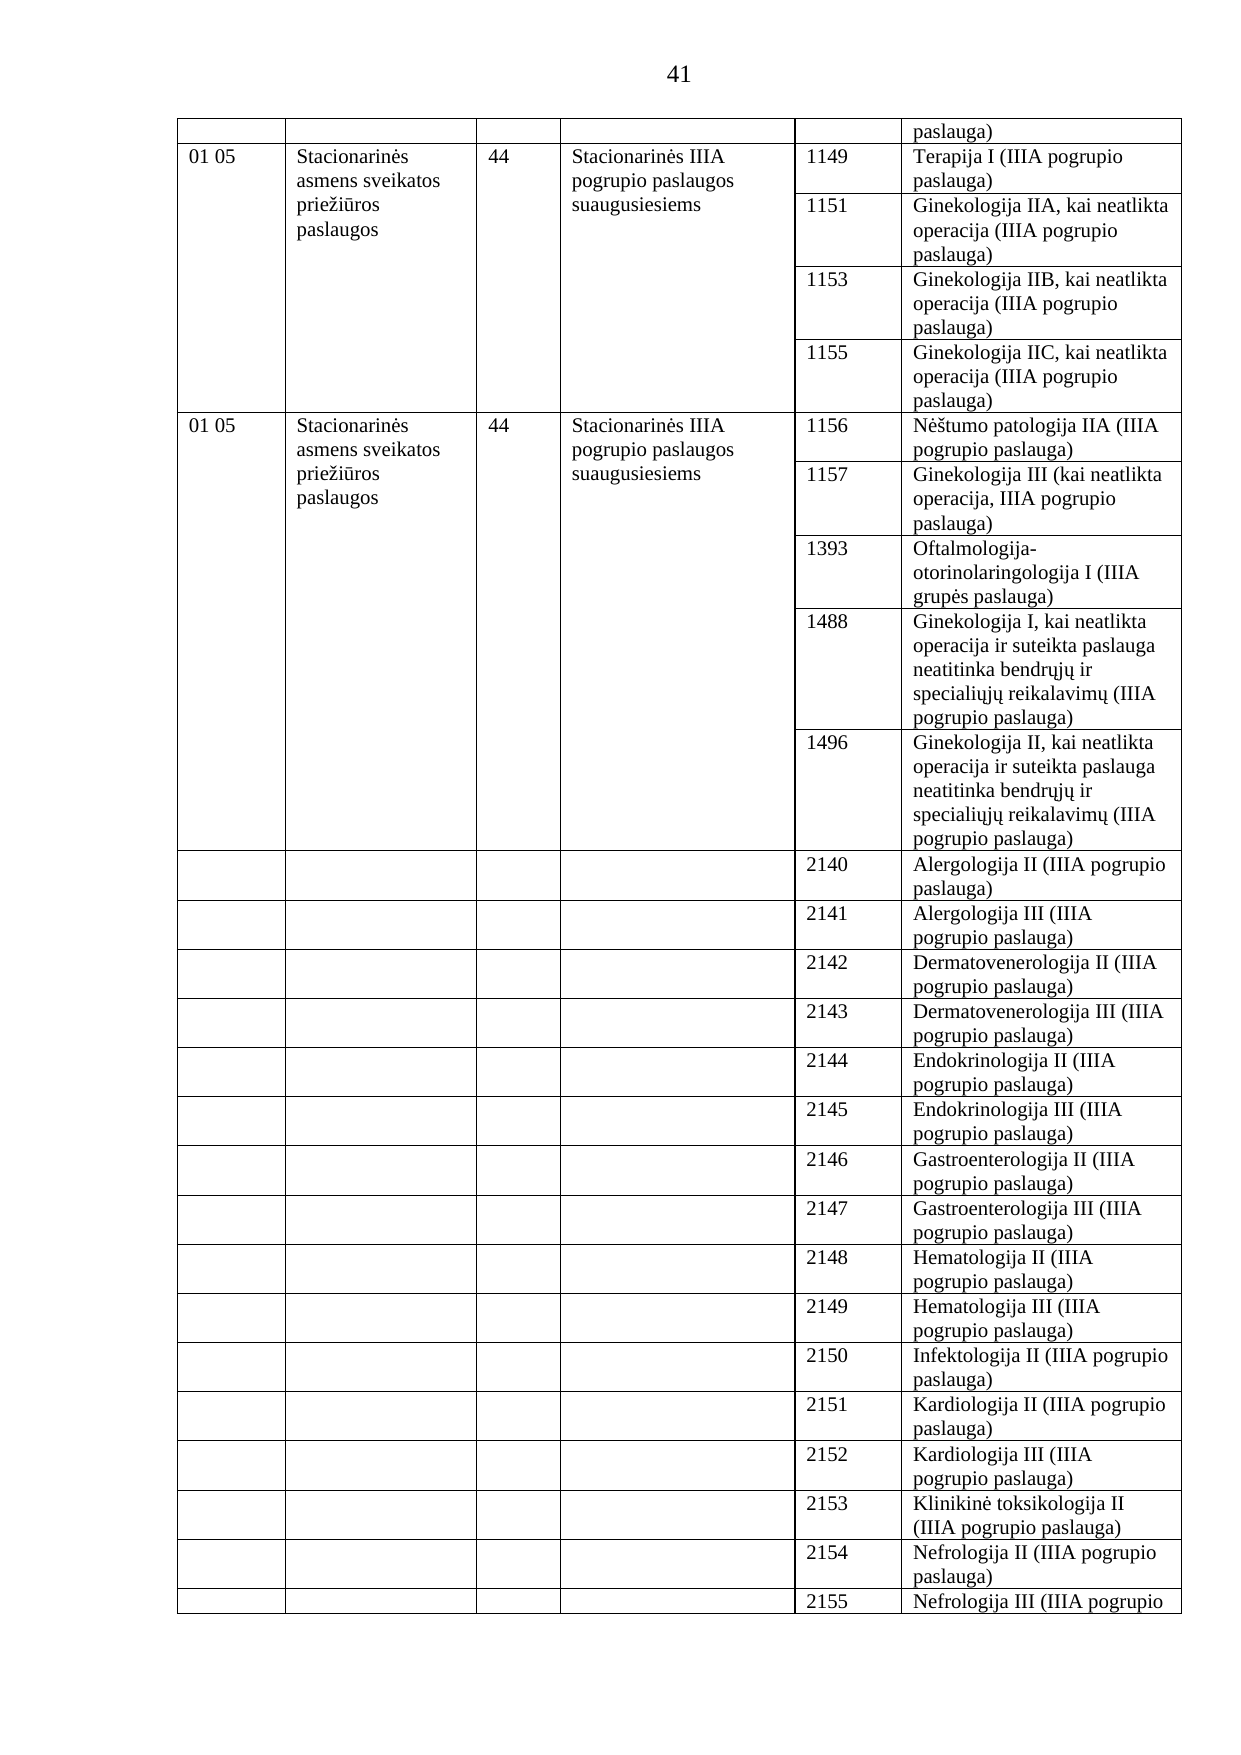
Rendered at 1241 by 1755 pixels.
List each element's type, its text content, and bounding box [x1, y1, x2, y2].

table_cell 1156 [796, 413, 901, 461]
table_cell Gastroenterologija II (IIIA pogrupio paslauga) [902, 1146, 1181, 1194]
table_cell [477, 999, 560, 1047]
table_cell Ginekologija IIC, kai neatlikta operacija (IIIA pogrupio paslauga) [902, 340, 1181, 412]
table_cell [477, 1540, 560, 1588]
table_cell [178, 1196, 285, 1244]
table_cell 2154 [796, 1540, 901, 1588]
table_cell [477, 1048, 560, 1096]
table_cell Nefrologija III (IIIA pogrupio [902, 1589, 1181, 1613]
table_cell [286, 1491, 476, 1539]
table_cell [477, 1392, 560, 1440]
table_cell [286, 851, 476, 899]
table_cell [561, 1392, 794, 1440]
table_cell [286, 1196, 476, 1244]
table_cell [561, 901, 794, 949]
table_cell [178, 1392, 285, 1440]
table_cell paslauga) [902, 119, 1181, 143]
table_cell Oftalmologija-otorinolaringologija I (IIIA grupės paslauga) [902, 536, 1181, 608]
table_cell [561, 119, 794, 143]
table_cell [561, 950, 794, 998]
table_cell 2145 [796, 1097, 901, 1145]
table_cell Dermatovenerologija II (IIIA pogrupio paslauga) [902, 950, 1181, 998]
table_cell 1153 [796, 267, 901, 339]
table_cell [561, 1048, 794, 1096]
table_cell [286, 1343, 476, 1391]
table_cell Alergologija III (IIIA pogrupio paslauga) [902, 901, 1181, 949]
table_cell [286, 999, 476, 1047]
table_cell [561, 851, 794, 899]
table_cell 1488 [796, 609, 901, 729]
table_cell [477, 1589, 560, 1613]
table_cell Kardiologija II (IIIA pogrupio paslauga) [902, 1392, 1181, 1440]
table_cell 2152 [796, 1441, 901, 1489]
table_cell Nėštumo patologija IIA (IIIA pogrupio paslauga) [902, 413, 1181, 461]
table_cell 01 05 [178, 144, 285, 412]
table_cell [477, 1146, 560, 1194]
table_cell [561, 1146, 794, 1194]
table_cell Stacionarinės asmens sveikatos priežiūros paslaugos [286, 144, 476, 412]
table_cell 1393 [796, 536, 901, 608]
table_cell Hematologija III (IIIA pogrupio paslauga) [902, 1294, 1181, 1342]
table_cell [477, 1491, 560, 1539]
table_cell 2146 [796, 1146, 901, 1194]
table_cell [561, 1491, 794, 1539]
table_cell 1496 [796, 730, 901, 850]
table_cell [561, 1540, 794, 1588]
table_cell [178, 999, 285, 1047]
table_cell 2141 [796, 901, 901, 949]
table_cell 2155 [796, 1589, 901, 1613]
table_cell 2151 [796, 1392, 901, 1440]
table_cell [286, 1245, 476, 1293]
table_cell Terapija I (IIIA pogrupio paslauga) [902, 144, 1181, 192]
table_cell Ginekologija I, kai neatlikta operacija ir suteikta paslauga neatitinka bendrųjų ir specialiųjų reikalavimų (IIIA pogrupio paslauga) [902, 609, 1181, 729]
table_cell [561, 1343, 794, 1391]
table_cell 2148 [796, 1245, 901, 1293]
table_cell [178, 1097, 285, 1145]
table_cell 2143 [796, 999, 901, 1047]
table_cell Hematologija II (IIIA pogrupio paslauga) [902, 1245, 1181, 1293]
table_cell Klinikinė toksikologija II (IIIA pogrupio paslauga) [902, 1491, 1181, 1539]
table_cell Endokrinologija II (IIIA pogrupio paslauga) [902, 1048, 1181, 1096]
table_cell Ginekologija II, kai neatlikta operacija ir suteikta paslauga neatitinka bendrųjų ir specialiųjų reikalavimų (IIIA pogrupio paslauga) [902, 730, 1181, 850]
table_cell [178, 1048, 285, 1096]
table_cell [561, 999, 794, 1047]
table_cell Nefrologija II (IIIA pogrupio paslauga) [902, 1540, 1181, 1588]
table_cell [286, 1294, 476, 1342]
table_cell [178, 901, 285, 949]
table_cell [477, 1441, 560, 1489]
table_cell [796, 119, 901, 143]
table_cell Dermatovenerologija III (IIIA pogrupio paslauga) [902, 999, 1181, 1047]
table_cell 2150 [796, 1343, 901, 1391]
table_cell Alergologija II (IIIA pogrupio paslauga) [902, 851, 1181, 899]
table_cell [178, 1441, 285, 1489]
table_cell [286, 1540, 476, 1588]
table_cell [286, 950, 476, 998]
table_cell Gastroenterologija III (IIIA pogrupio paslauga) [902, 1196, 1181, 1244]
table_cell [477, 1196, 560, 1244]
table_cell 2144 [796, 1048, 901, 1096]
table_cell [477, 1294, 560, 1342]
table_cell [477, 901, 560, 949]
table_cell [561, 1589, 794, 1613]
table_cell [286, 1097, 476, 1145]
table_cell 44 [477, 144, 560, 412]
table_cell [178, 1294, 285, 1342]
table_cell [286, 1392, 476, 1440]
table_cell [477, 1097, 560, 1145]
table_cell 1149 [796, 144, 901, 192]
table_cell Stacionarinės IIIA pogrupio paslaugos suaugusiesiems [561, 144, 794, 412]
table_cell Stacionarinės asmens sveikatos priežiūros paslaugos [286, 413, 476, 850]
table_cell [477, 119, 560, 143]
table_cell 2147 [796, 1196, 901, 1244]
table_cell [477, 1343, 560, 1391]
table_cell Ginekologija IIB, kai neatlikta operacija (IIIA pogrupio paslauga) [902, 267, 1181, 339]
table_cell [178, 119, 285, 143]
table_cell [286, 119, 476, 143]
table_cell [561, 1245, 794, 1293]
table_cell 44 [477, 413, 560, 850]
table_cell Stacionarinės IIIA pogrupio paslaugos suaugusiesiems [561, 413, 794, 850]
table_cell [477, 1245, 560, 1293]
table_cell [561, 1441, 794, 1489]
table_cell Ginekologija III (kai neatlikta operacija, IIIA pogrupio paslauga) [902, 462, 1181, 534]
table_cell [561, 1097, 794, 1145]
table_cell 1157 [796, 462, 901, 534]
table_cell Kardiologija III (IIIA pogrupio paslauga) [902, 1441, 1181, 1489]
table_cell Ginekologija IIA, kai neatlikta operacija (IIIA pogrupio paslauga) [902, 194, 1181, 266]
table_cell [178, 1491, 285, 1539]
table_cell 1155 [796, 340, 901, 412]
table_cell 1151 [796, 194, 901, 266]
table_cell [178, 1589, 285, 1613]
table_cell 01 05 [178, 413, 285, 850]
table_cell [178, 1343, 285, 1391]
table_cell [477, 851, 560, 899]
table_cell [286, 1441, 476, 1489]
table_cell [561, 1294, 794, 1342]
table_cell [286, 901, 476, 949]
table_cell Endokrinologija III (IIIA pogrupio paslauga) [902, 1097, 1181, 1145]
table_cell [178, 1540, 285, 1588]
table_cell [286, 1589, 476, 1613]
table_cell [178, 950, 285, 998]
table_cell 2142 [796, 950, 901, 998]
table_cell [561, 1196, 794, 1244]
table_cell 2153 [796, 1491, 901, 1539]
table_cell Infektologija II (IIIA pogrupio paslauga) [902, 1343, 1181, 1391]
table_cell [178, 1146, 285, 1194]
table_cell [178, 851, 285, 899]
table_cell [477, 950, 560, 998]
table_cell [286, 1146, 476, 1194]
table_cell [286, 1048, 476, 1096]
table_cell [178, 1245, 285, 1293]
table_cell 2140 [796, 851, 901, 899]
table_cell 2149 [796, 1294, 901, 1342]
